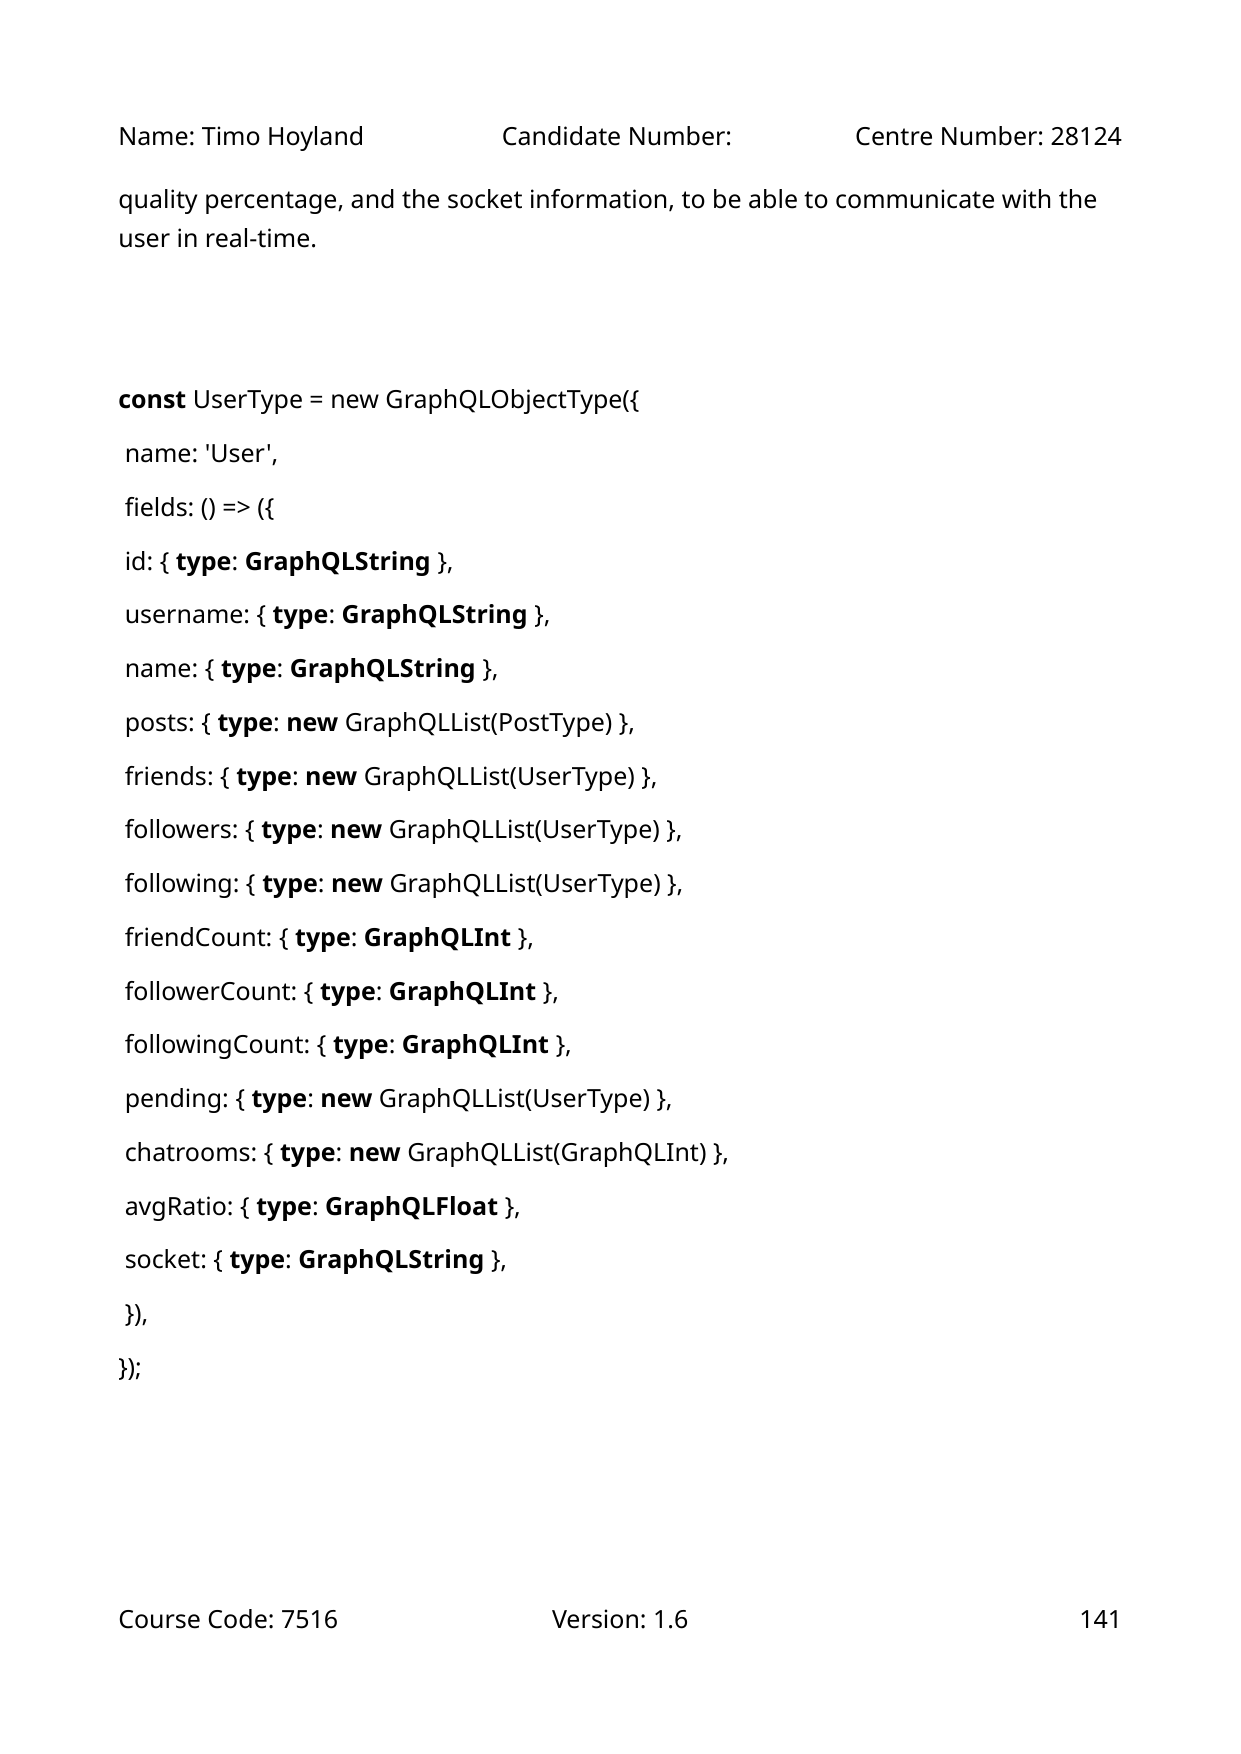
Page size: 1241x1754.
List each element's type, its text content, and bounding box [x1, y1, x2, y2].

text pending: { type: new GraphQLList(UserType) }, [118, 1081, 1122, 1115]
text quality percentage, and the socket information, to be able to communicate with the user in real-time. [118, 182, 1122, 255]
text following: { type: new GraphQLList(UserType) }, [118, 866, 1122, 900]
text friendCount: { type: GraphQLInt }, [118, 919, 1122, 954]
text followers: { type: new GraphQLList(UserType) }, [118, 812, 1122, 846]
text socket: { type: GraphQLString }, [118, 1242, 1122, 1276]
text avgRatio: { type: GraphQLFloat }, [118, 1188, 1122, 1222]
text }); [118, 1349, 1122, 1384]
text name: 'User', [118, 436, 1122, 470]
text chatrooms: { type: new GraphQLList(GraphQLInt) }, [118, 1134, 1122, 1169]
text friends: { type: new GraphQLList(UserType) }, [118, 758, 1122, 792]
text followingCount: { type: GraphQLInt }, [118, 1027, 1122, 1061]
text username: { type: GraphQLString }, [118, 597, 1122, 631]
text id: { type: GraphQLString }, [118, 543, 1122, 577]
text followerCount: { type: GraphQLInt }, [118, 973, 1122, 1007]
text const UserType = new GraphQLObjectType({ [118, 382, 1122, 416]
text posts: { type: new GraphQLList(PostType) }, [118, 704, 1122, 739]
text }), [118, 1296, 1122, 1330]
text name: { type: GraphQLString }, [118, 651, 1122, 685]
text fields: () => ({ [118, 489, 1122, 524]
